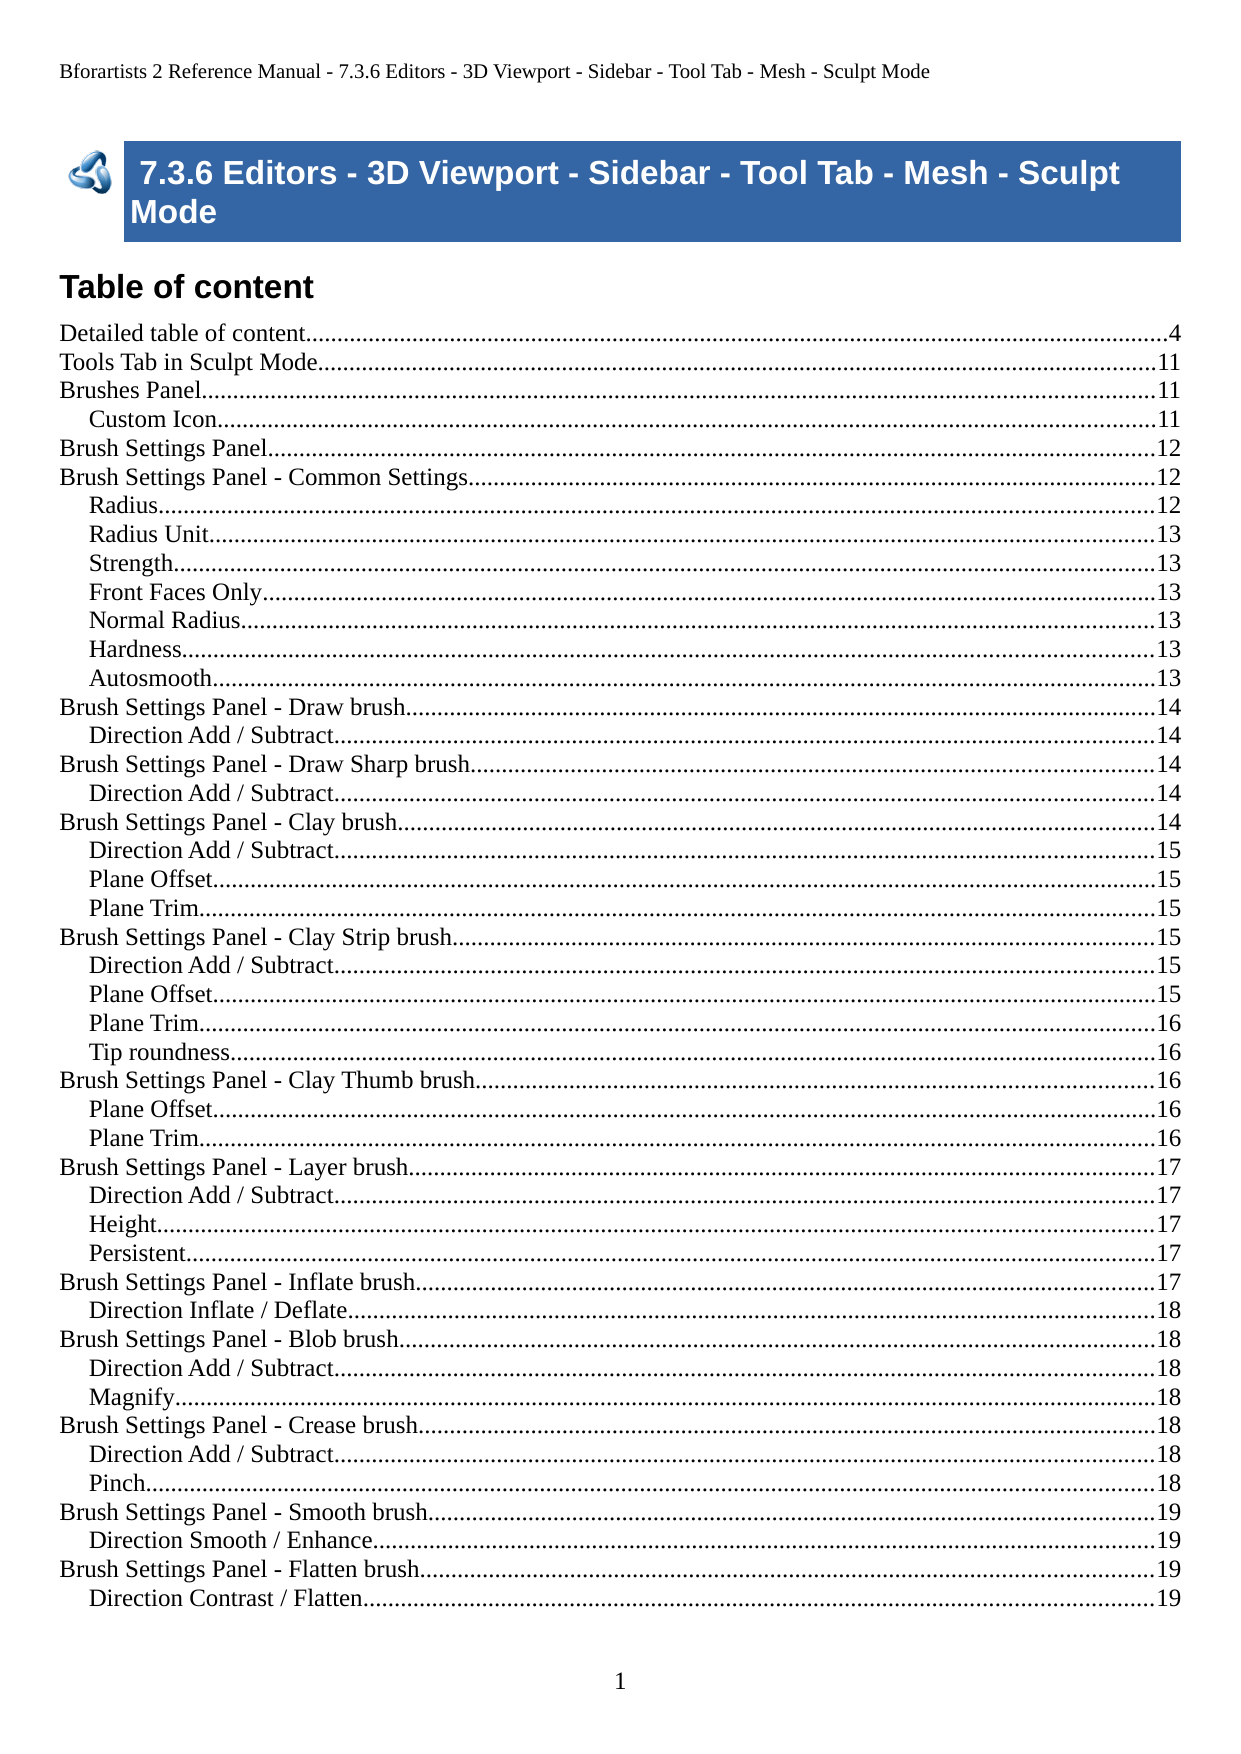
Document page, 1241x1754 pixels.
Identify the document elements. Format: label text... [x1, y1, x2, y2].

text Brush Settings Panel - Draw Sharp brush 14 [59, 749, 1181, 778]
text Detailed table of content 4 [59, 318, 1181, 347]
text Plane Trim 16 [88, 1008, 1181, 1037]
text Brush Settings Panel - Draw brush 14 [59, 692, 1181, 720]
text Brush Settings Panel - Layer brush 17 [59, 1152, 1181, 1180]
text Normal Radius 13 [88, 605, 1181, 634]
text Brush Settings Panel - Flatten brush 19 [59, 1554, 1181, 1583]
text Brushes Panel 11 [59, 375, 1181, 404]
text Brush Settings Panel 12 [59, 433, 1181, 462]
text Persistent 17 [88, 1238, 1181, 1267]
text Tip roundness 16 [88, 1037, 1181, 1065]
text Direction Add / Subtract 18 [88, 1353, 1181, 1382]
text Brush Settings Panel - Clay brush 14 [59, 807, 1181, 835]
text Direction Add / Subtract 17 [88, 1180, 1181, 1209]
text Brush Settings Panel - Blob brush 18 [59, 1324, 1181, 1353]
text Brush Settings Panel - Clay Thumb brush 16 [59, 1065, 1181, 1094]
subtitle Table of content [59, 267, 1181, 305]
text Front Faces Only 13 [88, 577, 1181, 605]
text Hardness 13 [88, 634, 1181, 663]
text Plane Offset 16 [88, 1094, 1181, 1123]
text Height 17 [88, 1209, 1181, 1238]
text Direction Add / Subtract 14 [88, 778, 1181, 807]
text Plane Trim 16 [88, 1123, 1181, 1152]
text Direction Contrast / Flatten 19 [88, 1583, 1181, 1612]
text Direction Add / Subtract 18 [88, 1439, 1181, 1468]
text Radius 12 [88, 490, 1181, 519]
text Direction Smooth / Enhance 19 [88, 1525, 1181, 1554]
table_header 7.3.6 Editors - 3D Viewport - Sidebar - Tool Tab - Mesh - Sculpt Mode [124, 141, 1181, 242]
text Custom Icon 11 [88, 404, 1181, 433]
text Strength 13 [88, 548, 1181, 577]
text Direction Inflate / Deflate 18 [88, 1295, 1181, 1324]
text Plane Offset 15 [88, 864, 1181, 893]
text Brush Settings Panel - Crease brush 18 [59, 1410, 1181, 1439]
text Direction Add / Subtract 15 [88, 835, 1181, 864]
table_header [59, 141, 124, 242]
text Direction Add / Subtract 15 [88, 950, 1181, 979]
text Brush Settings Panel - Clay Strip brush 15 [59, 922, 1181, 950]
text Tools Tab in Sculpt Mode 11 [59, 347, 1181, 375]
text Brush Settings Panel - Inflate brush 17 [59, 1267, 1181, 1295]
text Plane Trim 15 [88, 893, 1181, 922]
text Pinch 18 [88, 1468, 1181, 1497]
text Radius Unit 13 [88, 519, 1181, 548]
text Magnify 18 [88, 1382, 1181, 1410]
text Brush Settings Panel - Smooth brush 19 [59, 1497, 1181, 1525]
picture [65, 147, 114, 197]
text Brush Settings Panel - Common Settings 12 [59, 462, 1181, 490]
text Autosmooth 13 [88, 663, 1181, 692]
text Plane Offset 15 [88, 979, 1181, 1008]
text Direction Add / Subtract 14 [88, 720, 1181, 749]
